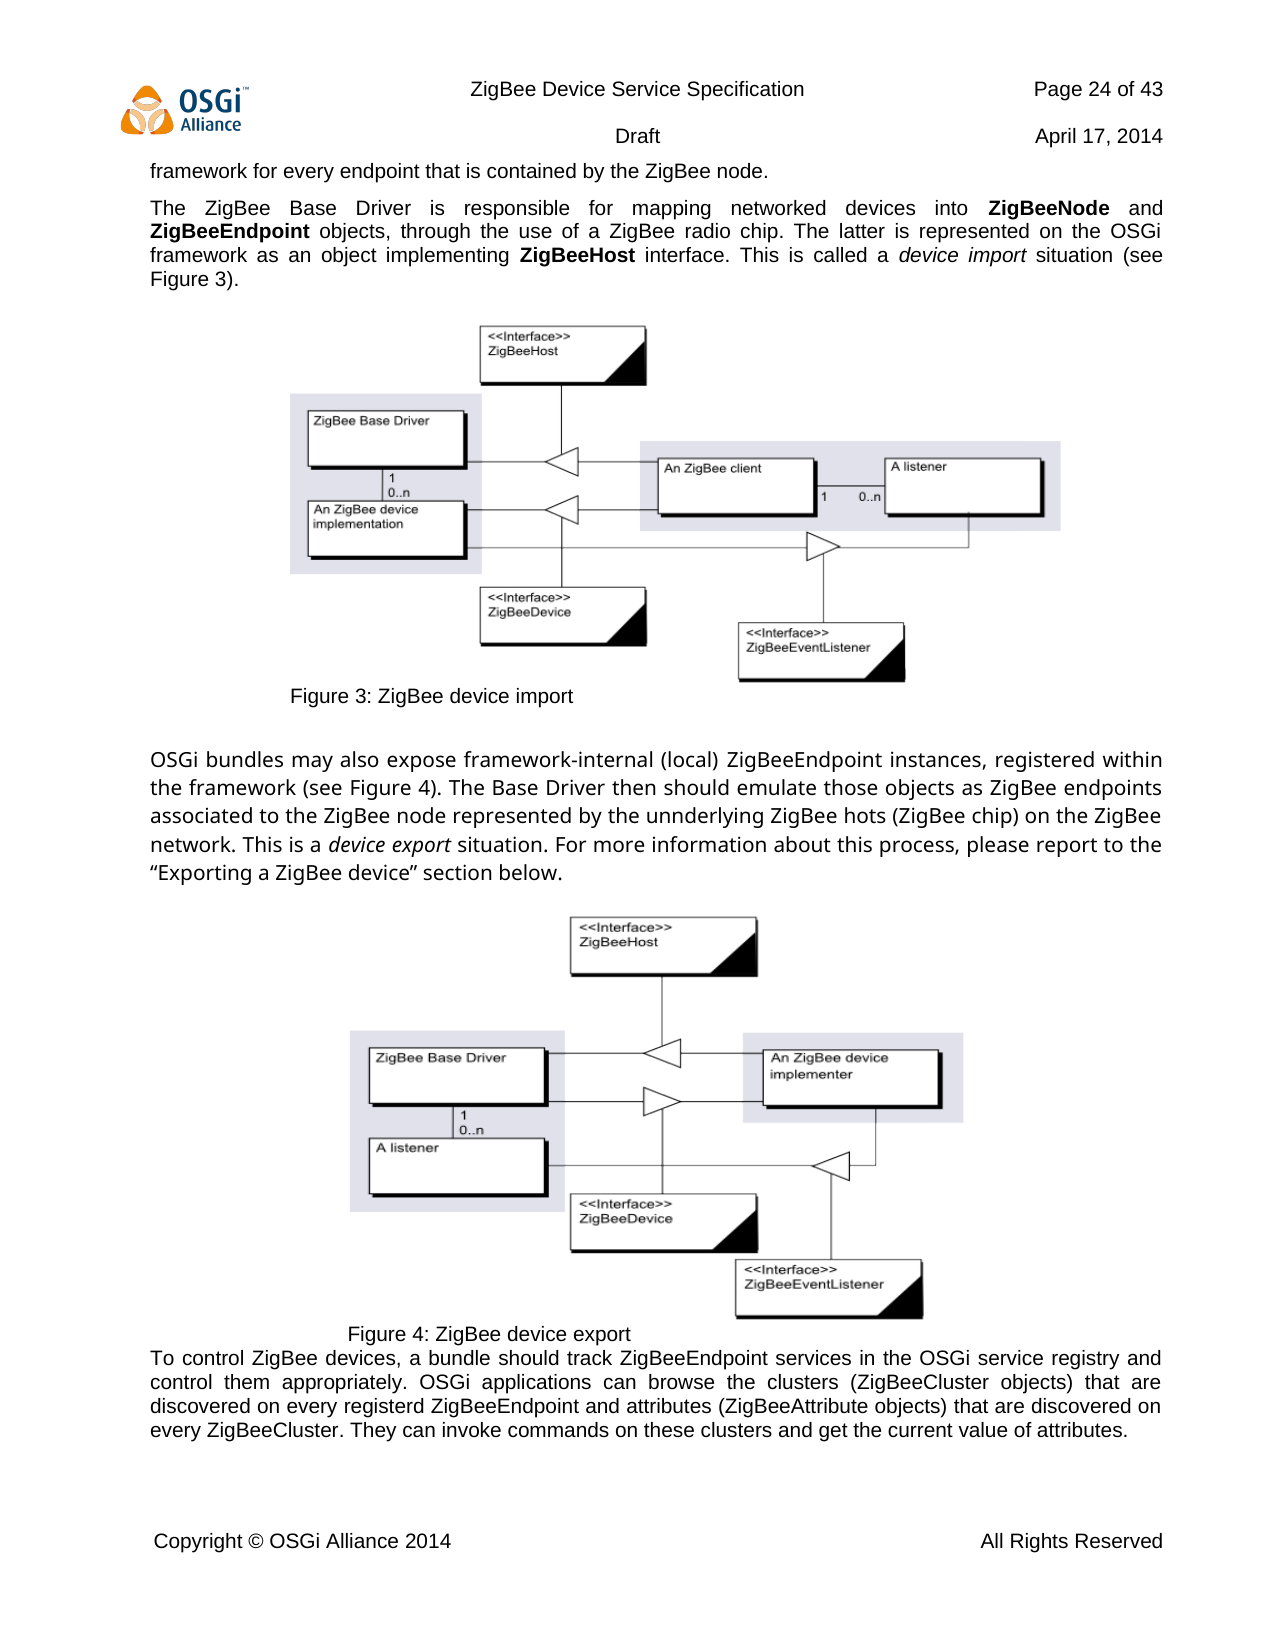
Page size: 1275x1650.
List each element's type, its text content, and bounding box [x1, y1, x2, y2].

picture [113, 78, 257, 142]
text OSGi bundles may also expose framework-internal (local) ZigBeeEndpoint instances, registered within the framework (see Figure 5). The Base Driver then should emulate those objects as ZigBee endpoints associated to the ZigBee node represented by the unnderlying ZigBee hots (ZigBee chip) on the ZigBee network. This is a device export situation. For more information about this process, please report to the “Exporting a ZigBee device” section below. [150, 745, 1163, 887]
picture [290, 321, 1061, 685]
text framework for every endpoint that is contained by the ZigBee node. [150, 159, 1163, 183]
picture [349, 912, 964, 1322]
text The ZigBee Base Driver is responsible for mapping networked devices into ZigBeeNode and ZigBeeEndpoint objects, through the use of a ZigBee radio chip. The latter is represented on the OSGi framework as an object implementing ZigBeeHost interface. This is called a device import situation (see Figure 4). [150, 195, 1163, 291]
text Figure 5: ZigBee device export [347, 1319, 930, 1346]
text Figure 4: ZigBee device import [290, 685, 1023, 708]
